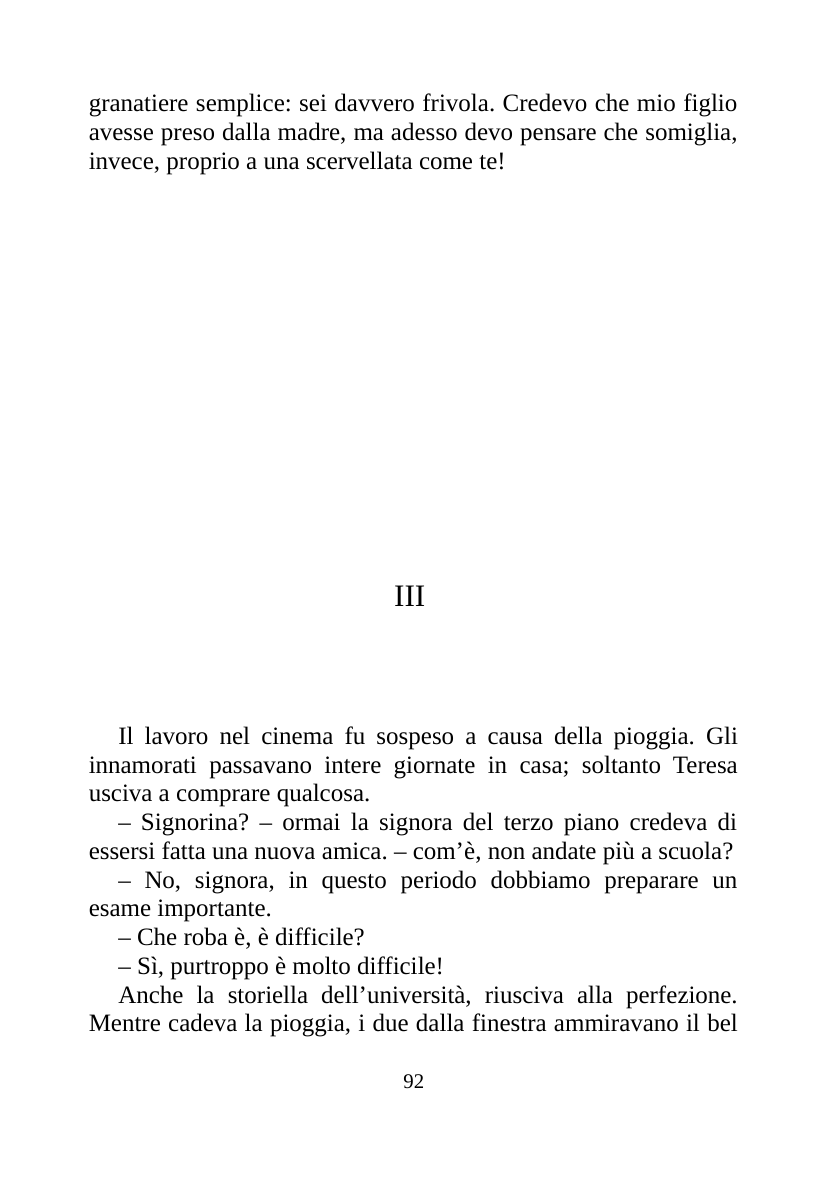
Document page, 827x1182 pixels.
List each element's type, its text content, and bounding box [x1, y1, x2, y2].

text – Che roba è, è difficile? [88, 922, 738, 951]
text granatiere semplice: sei davvero frivola. Credevo che mio figlio avesse preso dalla madre, ma adesso devo pensare che somiglia, invece, proprio a una scervellata come te! [88, 88, 738, 175]
subtitle III [88, 577, 738, 613]
text – Sì, purtroppo è molto difficile! [88, 951, 738, 980]
text – No, signora, in questo periodo dobbiamo preparare un esame importante. [88, 865, 738, 922]
text Il lavoro nel cinema fu sospeso a causa della pioggia. Gli innamorati passavano intere giornate in casa; soltanto Teresa usciva a comprare qualcosa. [88, 721, 738, 807]
text – Signorina? – ormai la signora del terzo piano credeva di essersi fatta una nuova amica. – com’è, non andate più a scuola? [88, 807, 738, 865]
text Anche la storiella dell’università, riusciva alla perfezione. Mentre cadeva la pioggia, i due dalla finestra ammiravano il bel [88, 980, 738, 1037]
